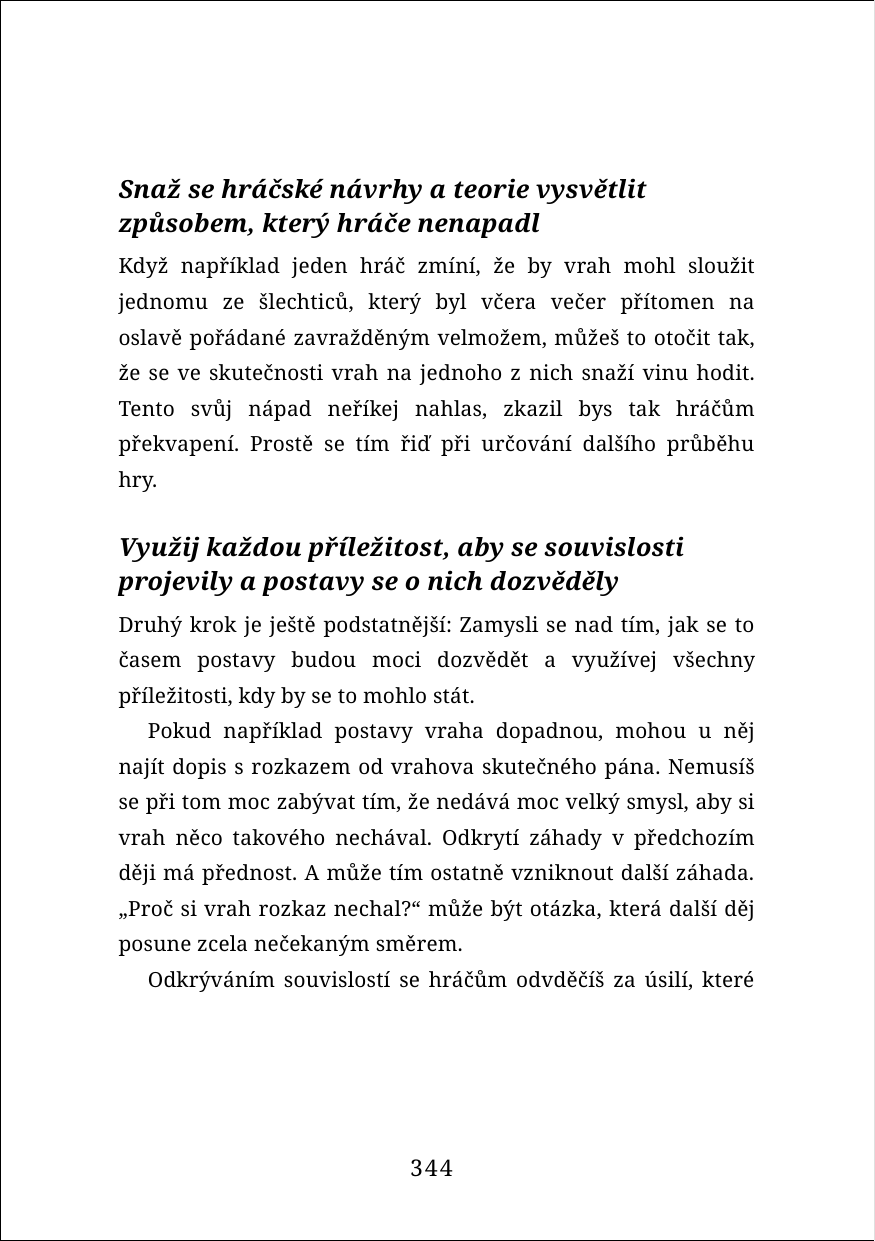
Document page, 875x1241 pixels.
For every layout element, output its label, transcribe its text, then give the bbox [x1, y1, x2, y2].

text Druhý krok je ještě podstatnější: Zamysli se nad tím, jak se to časem postavy budou moci dozvědět a využívej všechny příležitosti, kdy by se to mohlo stát. Pokud například postavy vraha dopadnou, mohou u něj najít dopis s rozkazem od vrahova skutečného pána. Nemusíš se při tom moc zabývat tím, že nedává moc velký smysl, aby si vrah něco takového nechával. Odkrytí záhady v předchozím ději má přednost. A může tím ostatně vzniknout další záhada. „Proč si vrah rozkaz nechal?“ může být otázka, která další děj posune zcela nečekaným směrem. Odkrýváním souvislostí se hráčům odvděčíš za úsilí, které [118, 610, 756, 993]
text Když například jeden hráč zmíní, že by vrah mohl sloužit jednomu ze šlechticů, který byl včera večer přítomen na oslavě pořádané zavražděným velmožem, můžeš to otočit tak, že se ve skutečnosti vrah na jednoho z nich snaží vinu hodit. Tento svůj nápad neříkej nahlas, zkazil bys tak hráčům překvapení. Prostě se tím řiď při určování dalšího průběhu hry. [118, 252, 756, 493]
subtitle Snaž se hráčské návrhy a teorie vysvětlit způsobem, který hráče nenapadl [118, 172, 756, 240]
subtitle Využij každou příležitost, aby se souvislosti projevily a postavy se o nich dozvěděly [118, 530, 756, 598]
